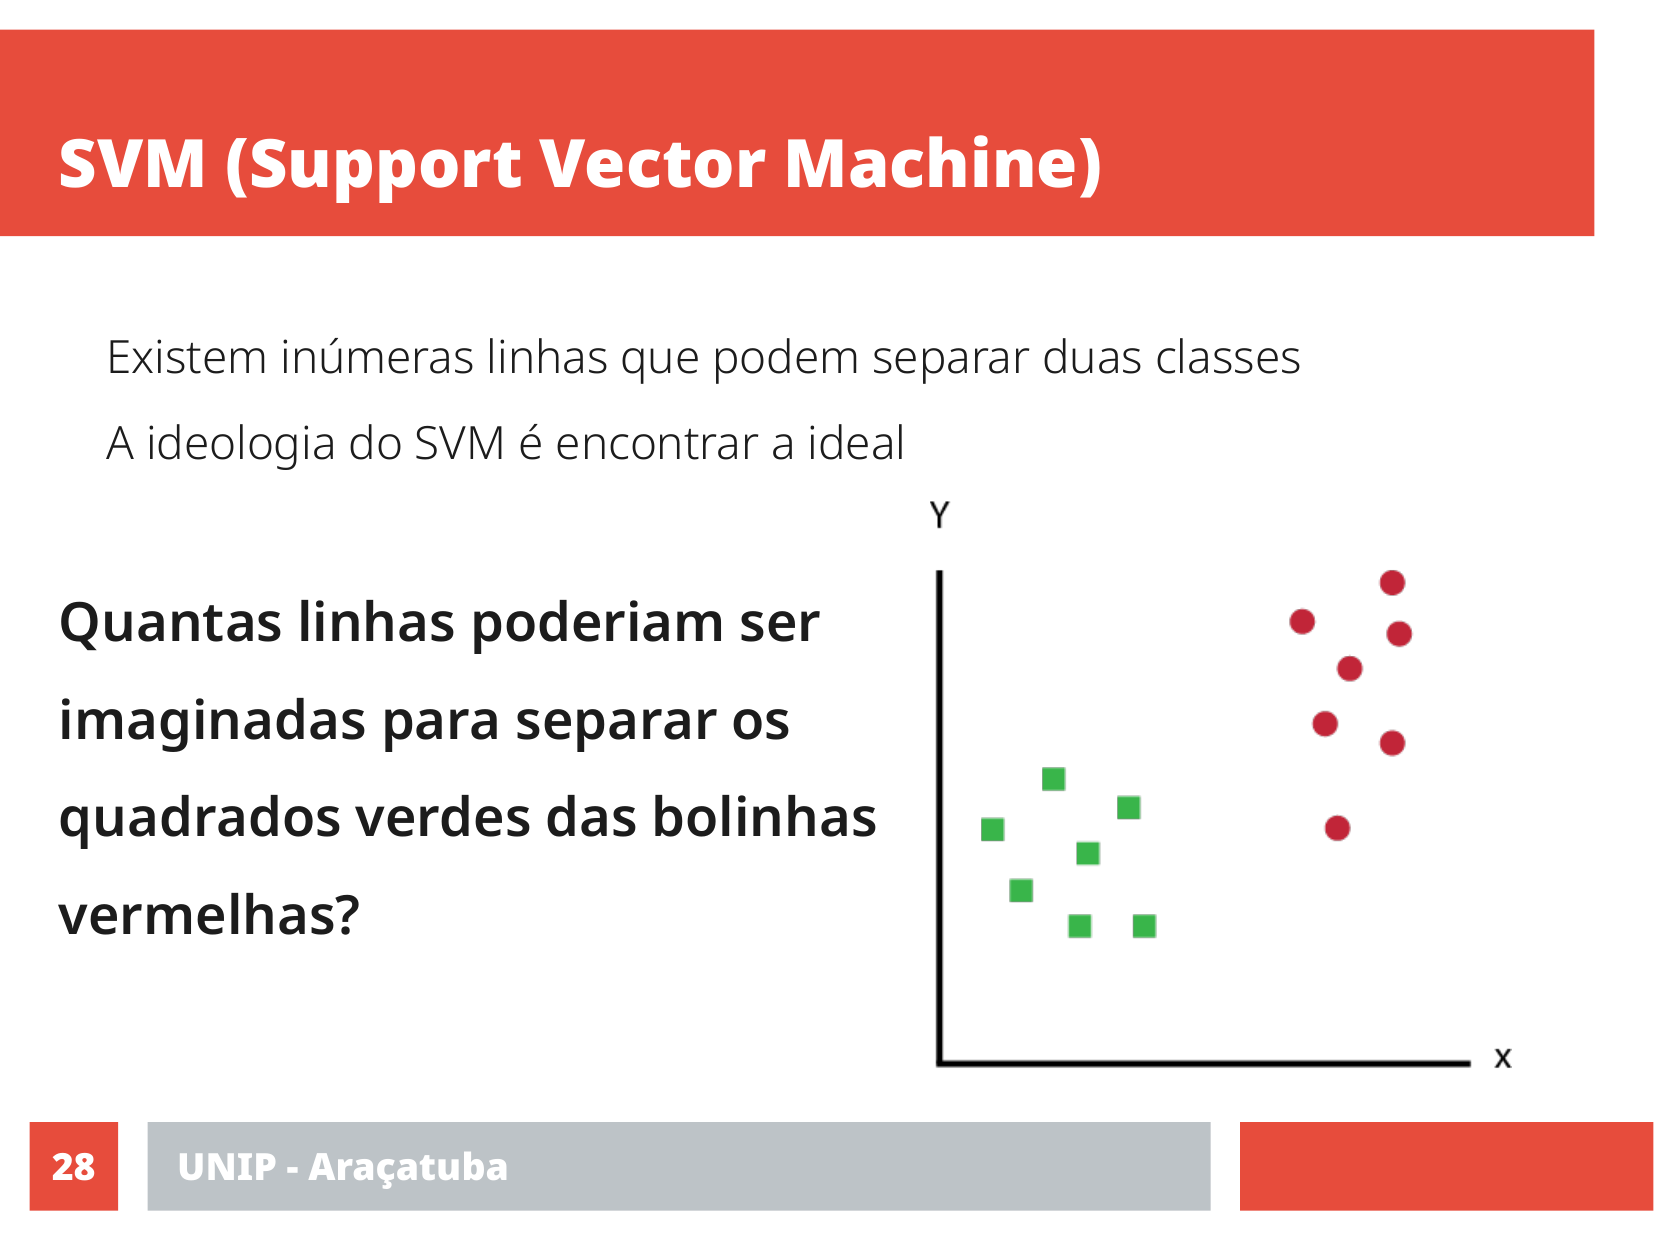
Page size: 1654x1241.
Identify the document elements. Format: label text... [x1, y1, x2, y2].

picture [930, 497, 1512, 1079]
title SVM (Support Vector Machine) [59, 59, 1595, 207]
list Existem inúmeras linhas que podem separar duas classes A ideologia do SVM é encontrar a ideal Quantas linhas poderiam ser imaginadas para separar os quadrados verdes das bolinhas vermelhas? [59, 324, 1565, 1093]
